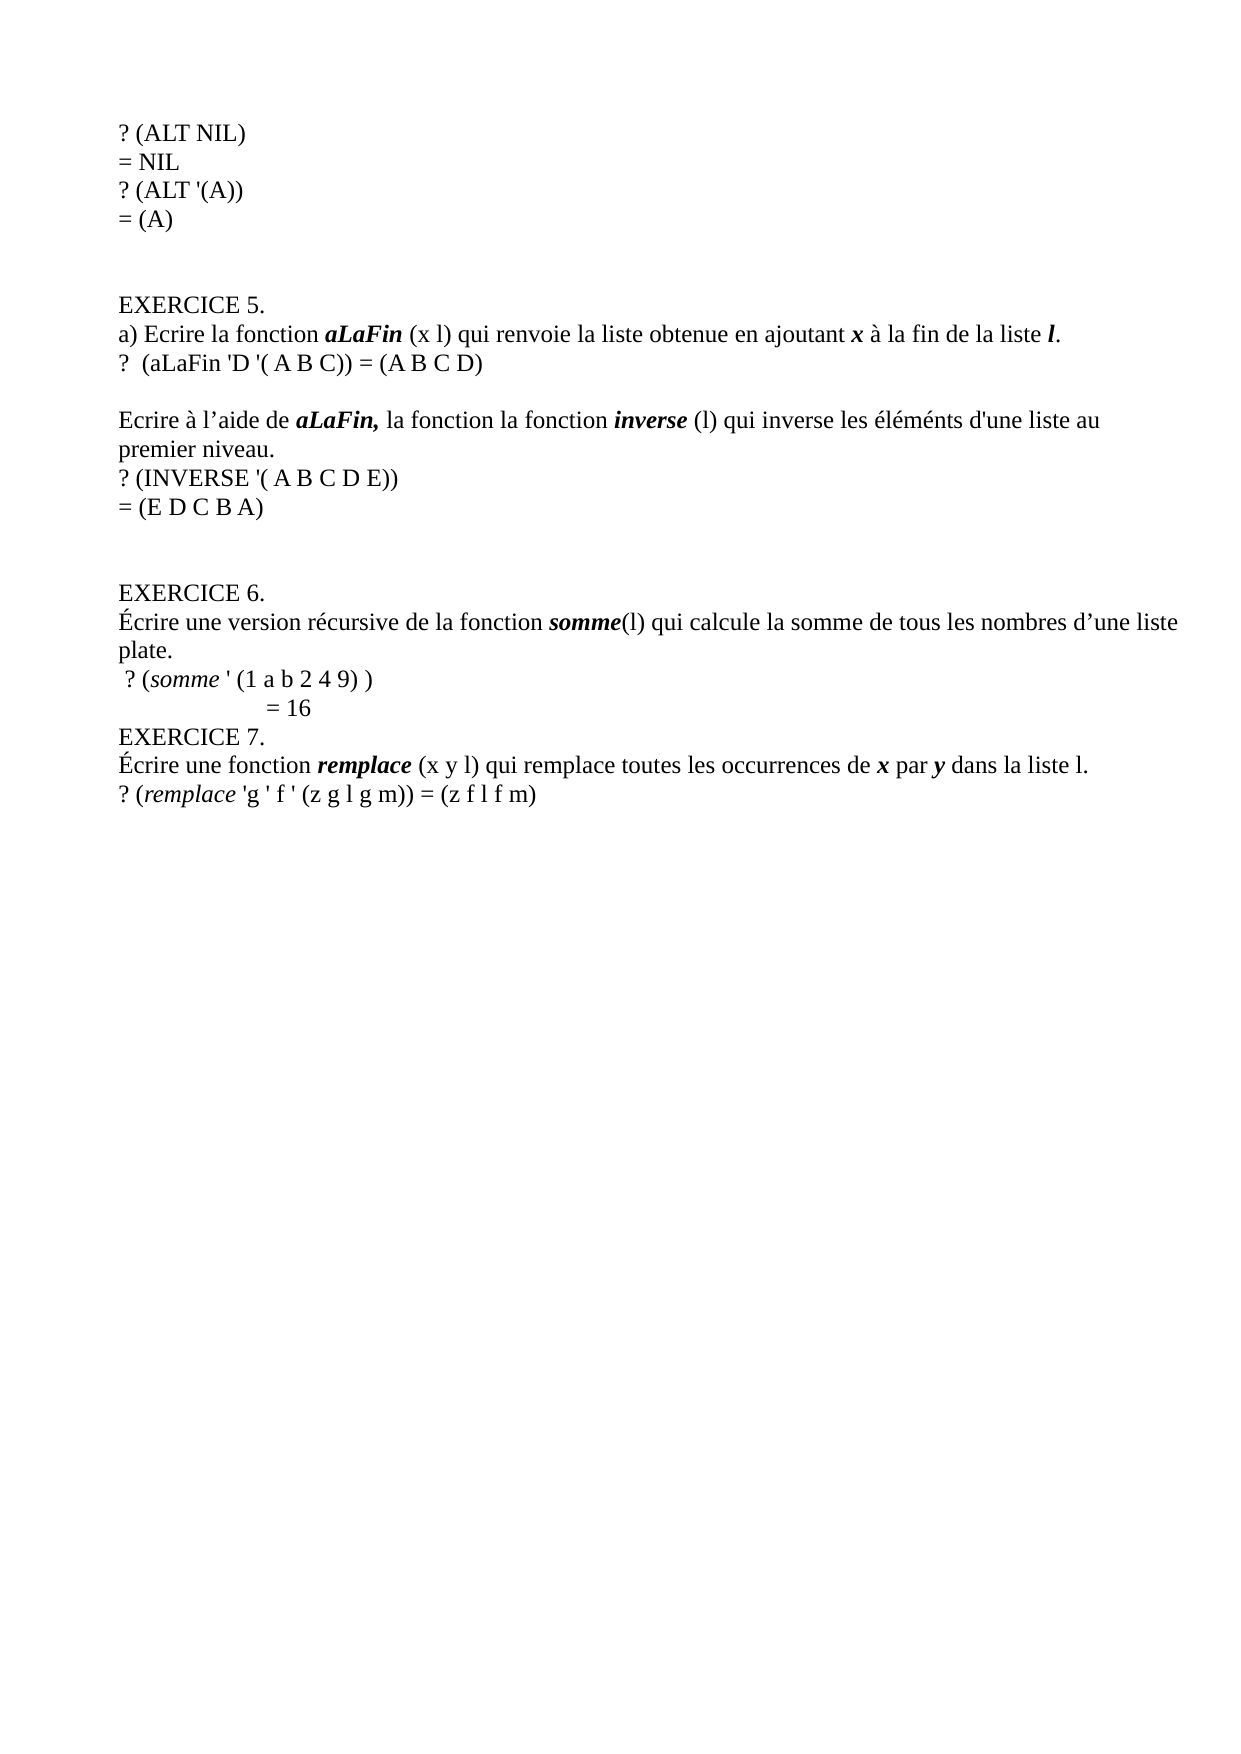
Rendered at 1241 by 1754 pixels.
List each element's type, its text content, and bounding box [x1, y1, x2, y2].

text = (E D C B A) [118, 492, 1122, 521]
text EXERCICE 5. [118, 291, 1122, 319]
text = NIL [118, 147, 1122, 176]
text ? (ALT NIL) [118, 118, 1122, 147]
text ? (ALT '(A)) [118, 176, 1122, 204]
text = (A) [118, 204, 1122, 233]
text EXERCICE 7. [118, 722, 1122, 751]
text EXERCICE 6. [118, 578, 1122, 607]
text ? (remplace 'g ' f ' (z g l g m)) = (z f l f m) [118, 779, 1122, 808]
text a) Ecrire la fonction aLaFin (x l) qui renvoie la liste obtenue en ajoutant x à la fin de la liste l. [118, 319, 1122, 348]
text ? (INVERSE '( A B C D E)) [118, 463, 1122, 492]
text Écrire une version récursive de la fonction somme(l) qui calcule la somme de tous les nombres d’une liste plate. [118, 607, 1182, 664]
text Ecrire à l’aide de aLaFin, la fonction la fonction inverse (l) qui inverse les éléménts d'une liste au premier niveau. [118, 406, 1122, 463]
text = 16 [118, 693, 1182, 722]
text ? (aLaFin 'D '( A B C)) = (A B C D) [118, 348, 1122, 377]
text Écrire une fonction remplace (x y l) qui remplace toutes les occurrences de x par y dans la liste l. [118, 751, 1122, 779]
text ? (somme ' (1 a b 2 4 9) ) [118, 664, 1182, 693]
